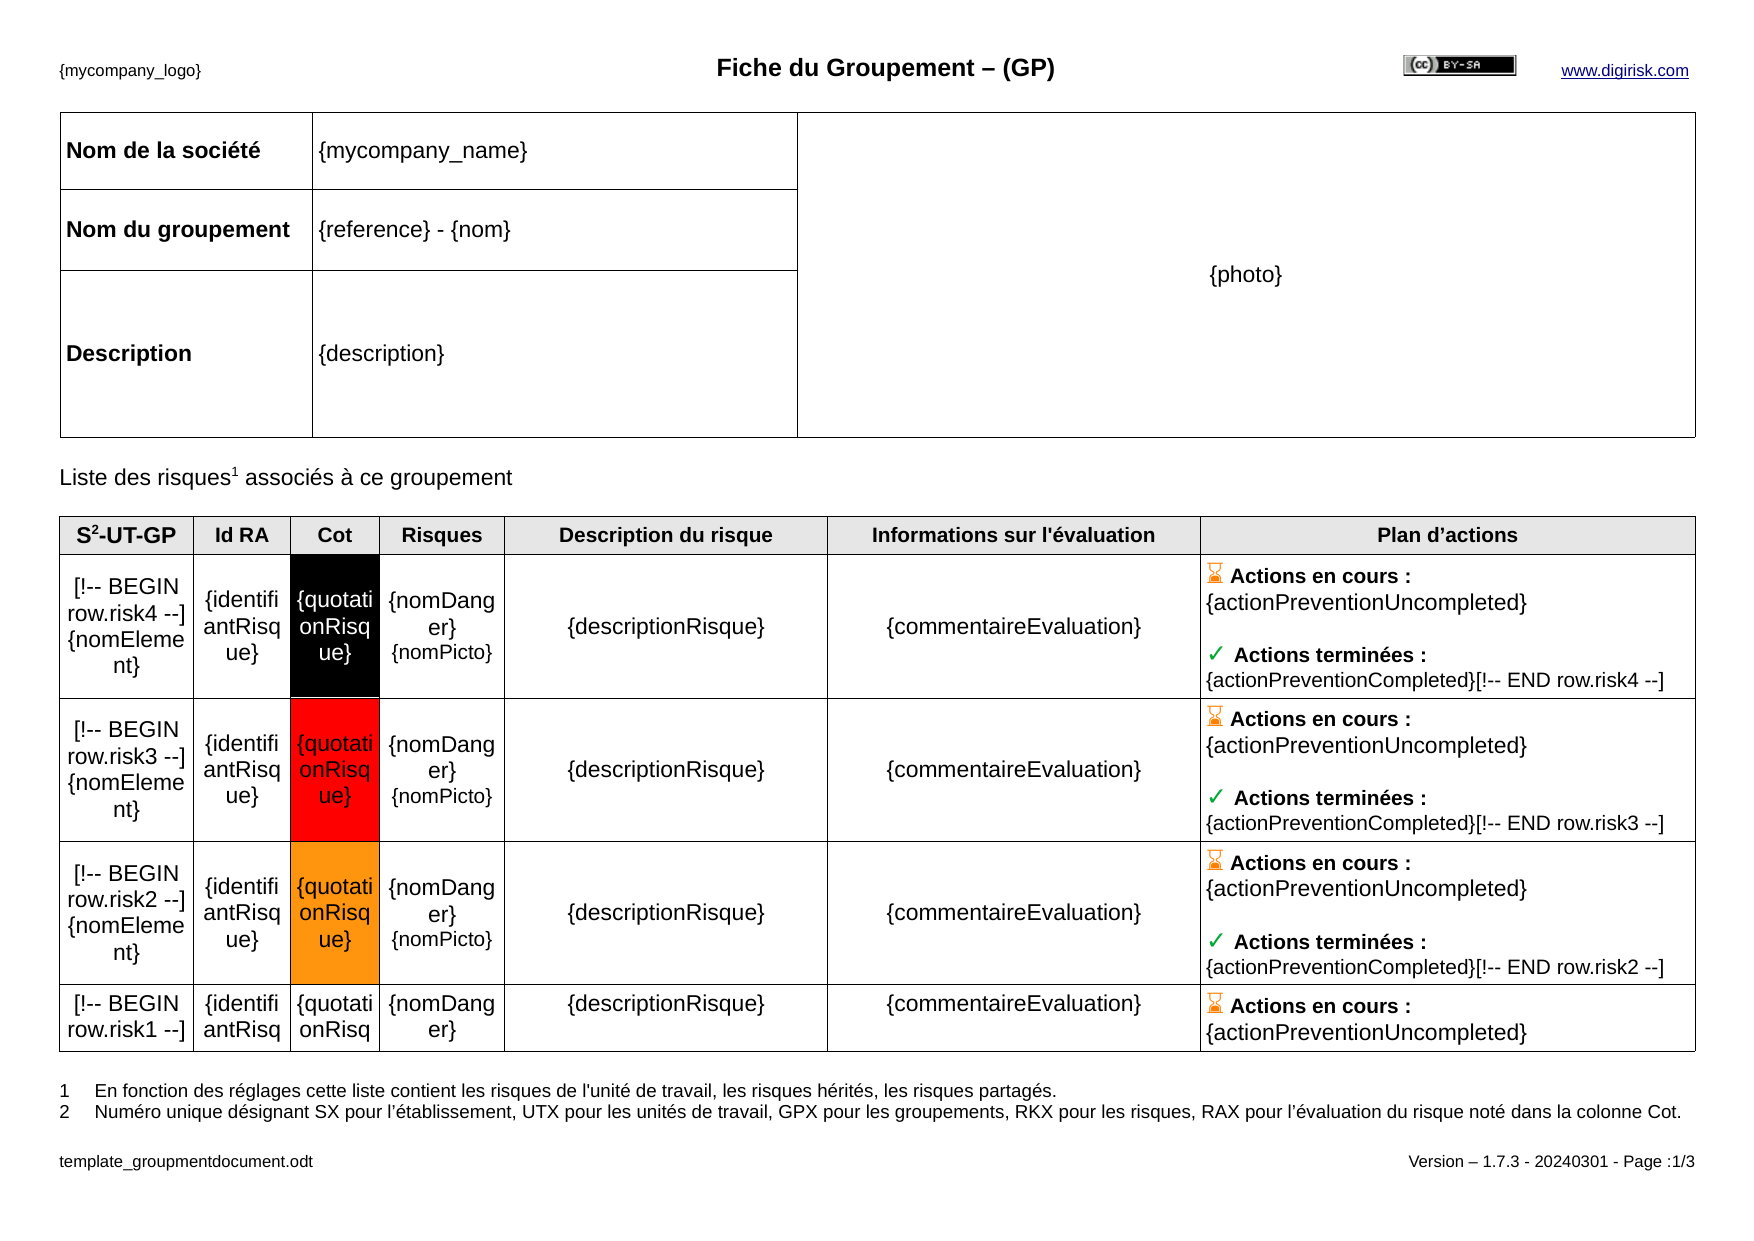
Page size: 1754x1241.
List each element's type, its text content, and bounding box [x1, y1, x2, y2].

table_cell ⌛ Actions en cours : {actionPreventionUncompleted} [1201, 985, 1695, 1051]
table_cell {identifiantRisq [194, 985, 290, 1051]
text En fonction des réglages cette liste contient les risques de l'unité de travail, les risques hérités, les risques partagés. [59, 1079, 1695, 1101]
table_cell {descriptionRisque} [505, 985, 827, 1051]
table_cell Description [61, 271, 312, 437]
table_cell {descriptionRisque} [505, 699, 827, 841]
table_cell [!-- BEGIN row.risk1 --] [60, 985, 193, 1051]
table_cell {commentaireEvaluation} [828, 985, 1200, 1051]
table_header Description du risque [505, 517, 827, 554]
table_cell {description} [313, 271, 797, 437]
table_cell {descriptionRisque} [505, 842, 827, 984]
table_cell {commentaireEvaluation} [828, 842, 1200, 984]
table_cell {identifiantRisque} [194, 555, 290, 697]
table_cell {quotationRisque} [291, 699, 379, 841]
table_header {photo} [798, 113, 1695, 437]
table_cell {descriptionRisque} [505, 555, 827, 697]
table_cell Nom du groupement [61, 190, 312, 270]
table_cell [!-- BEGIN row.risk2 --]{nomElement} [60, 842, 193, 984]
table_header Id RA [194, 517, 290, 554]
table_cell ⌛ Actions en cours : {actionPreventionUncompleted} ✓ Actions terminées : {actionPreventionCompleted}[!-- END row.risk2 --] [1201, 842, 1695, 984]
table_header Risques [380, 517, 504, 554]
table_header S-UT-GP [60, 517, 193, 554]
text Liste des risques associés à ce groupement [59, 463, 1695, 490]
table_cell {nomDanger} {nomPicto} [380, 555, 504, 697]
table_cell {quotationRisque} [291, 842, 379, 984]
table_cell {nomDanger} {nomPicto} [380, 699, 504, 841]
table_cell {quotationRisq [291, 985, 379, 1051]
picture [1403, 55, 1517, 76]
table_header Informations sur l'évaluation [828, 517, 1200, 554]
table_header {mycompany_name} [313, 113, 797, 188]
table_cell ⌛ Actions en cours : {actionPreventionUncompleted} ✓ Actions terminées : {actionPreventionCompleted}[!-- END row.risk4 --] [1201, 555, 1695, 697]
table_cell {nomDanger} [380, 985, 504, 1051]
table_cell [!-- BEGIN row.risk4 --]{nomElement} [60, 555, 193, 697]
table_cell [!-- BEGIN row.risk3 --]{nomElement} [60, 699, 193, 841]
table_header Nom de la société [61, 113, 312, 188]
table_cell {identifiantRisque} [194, 842, 290, 984]
table_cell {identifiantRisque} [194, 699, 290, 841]
table_cell {commentaireEvaluation} [828, 555, 1200, 697]
table_cell {reference} - {nom} [313, 190, 797, 270]
table_cell {quotationRisque} [291, 555, 379, 697]
table_cell {nomDanger} {nomPicto} [380, 842, 504, 984]
table_cell {commentaireEvaluation} [828, 699, 1200, 841]
table_header Cot [291, 517, 379, 554]
table_header Plan d’actions [1201, 517, 1695, 554]
table_cell ⌛ Actions en cours : {actionPreventionUncompleted} ✓ Actions terminées : {actionPreventionCompleted}[!-- END row.risk3 --] [1201, 699, 1695, 841]
